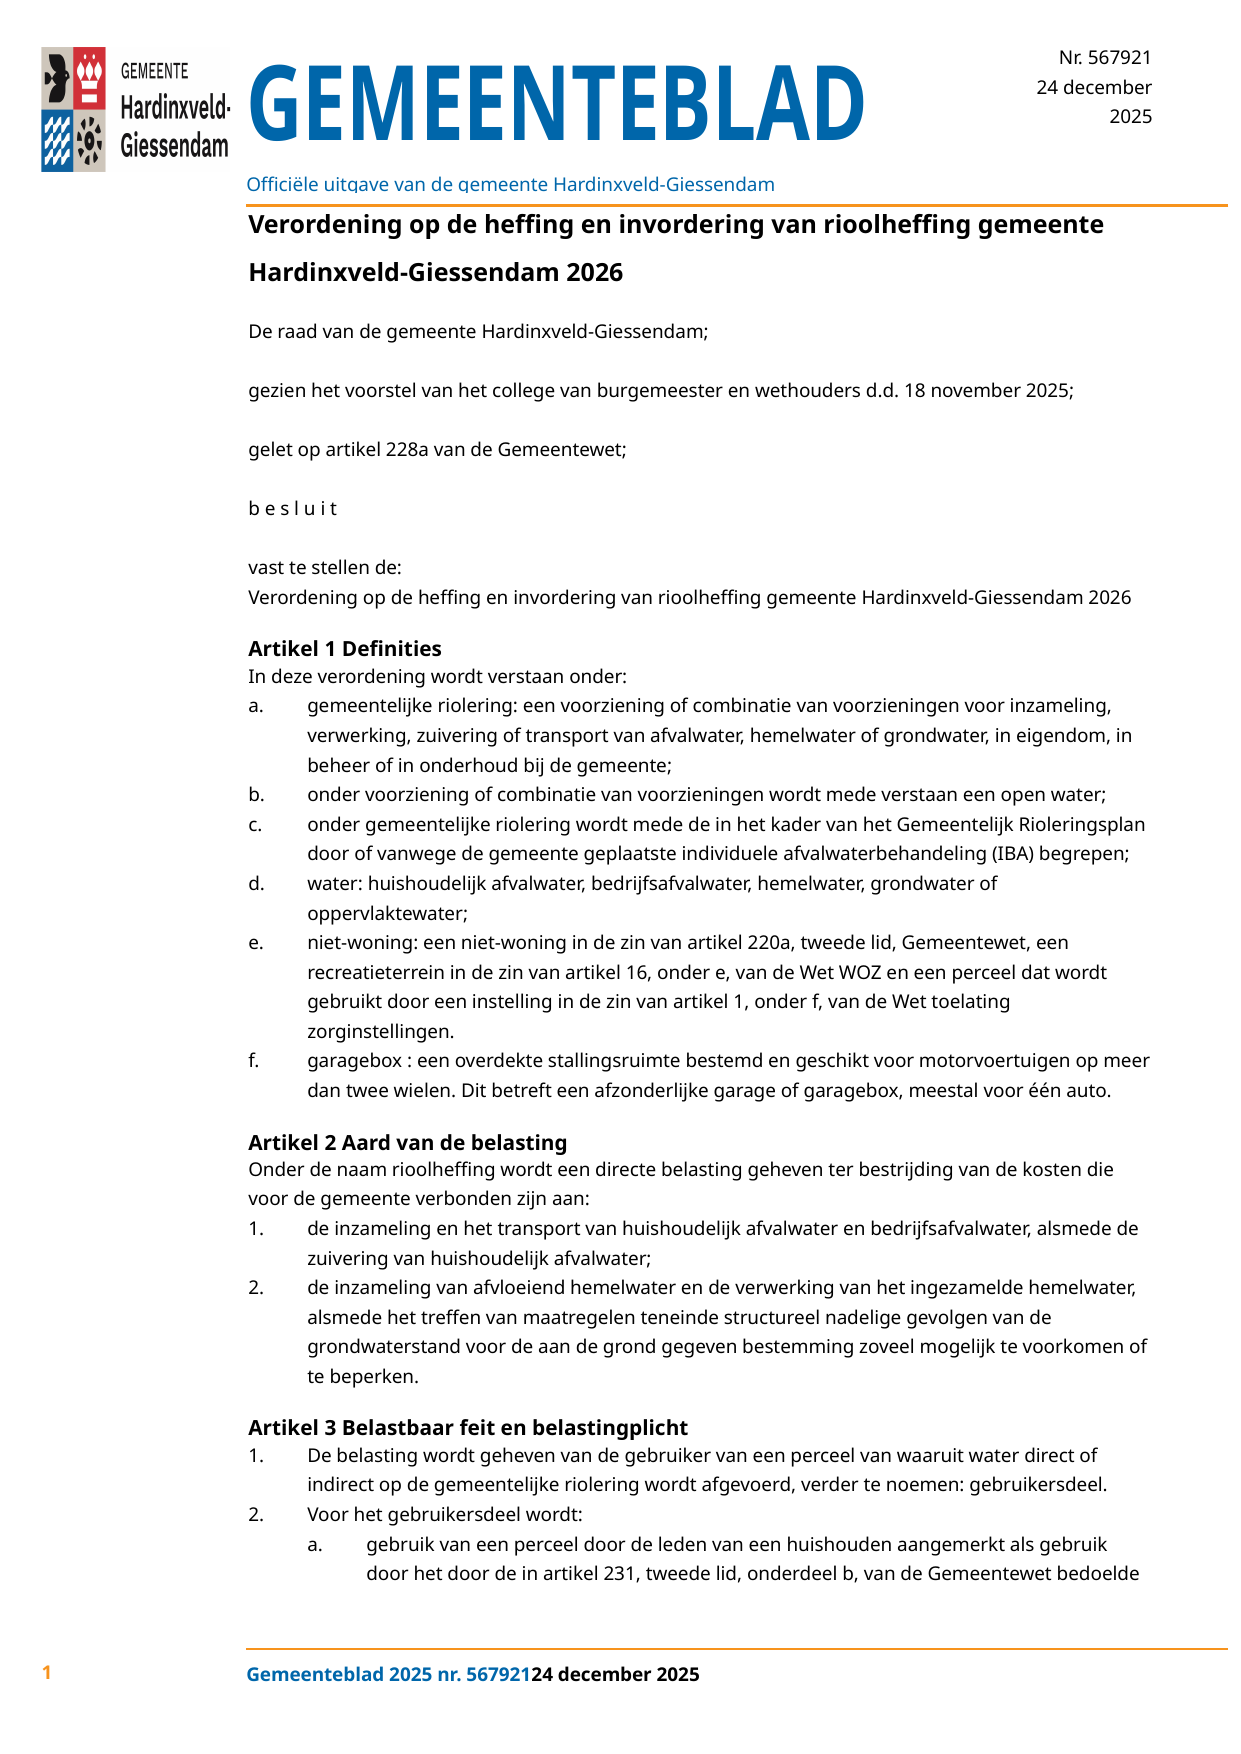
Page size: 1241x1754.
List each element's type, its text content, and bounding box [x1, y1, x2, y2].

list onder voorziening of combinatie van voorzieningen wordt mede verstaan een open water; [248, 781, 1152, 807]
text Artikel 3 Belastbaar feit en belastingplicht [248, 1413, 1152, 1442]
text Artikel 2 Aard van de belasting [248, 1128, 1152, 1156]
list water: huishoudelijk afvalwater, bedrijfsafvalwater, hemelwater, grondwater of oppervlaktewater; [248, 870, 1152, 925]
list De belasting wordt geheven van de gebruiker van een perceel van waaruit water direct of indirect op de gemeentelijke riolering wordt afgevoerd, verder te noemen: gebruikersdeel. [248, 1442, 1152, 1497]
text Artikel 1 Definities [248, 634, 1152, 663]
list Voor het gebruikersdeel wordt: [248, 1501, 1152, 1527]
text Onder de naam rioolheffing wordt een directe belasting geheven ter bestrijding van de kosten die voor de gemeente verbonden zijn aan: [248, 1156, 1152, 1211]
list niet-woning: een niet-woning in de zin van artikel 220a, tweede lid, Gemeentewet, een recreatieterrein in de zin van artikel 16, onder e, van de Wet WOZ en een perceel dat wordt gebruikt door een instelling in de zin van artikel 1, onder f, van de Wet toelating zorginstellingen. [248, 929, 1152, 1044]
picture [41, 47, 231, 172]
list onder gemeentelijke riolering wordt mede de in het kader van het Gemeentelijk Rioleringsplan door of vanwege de gemeente geplaatste individuele afvalwaterbehandeling (IBA) begrepen; [248, 811, 1152, 866]
list gemeentelijke riolering: een voorziening of combinatie van voorzieningen voor inzameling, verwerking, zuivering of transport van afvalwater, hemelwater of grondwater, in eigendom, in beheer of in onderhoud bij de gemeente; [248, 693, 1152, 777]
text De raad van de gemeente Hardinxveld-Giessendam; [248, 318, 1152, 344]
text b e s l u i t [248, 495, 1152, 521]
list de inzameling en het transport van huishoudelijk afvalwater en bedrijfsafvalwater, alsmede de zuivering van huishoudelijk afvalwater; [248, 1215, 1152, 1271]
text gelet op artikel 228a van de Gemeentewet; [248, 436, 1152, 462]
list garagebox : een overdekte stallingsruimte bestemd en geschikt voor motorvoertuigen op meer dan twee wielen. Dit betreft een afzonderlijke garage of garagebox, meestal voor één auto. [248, 1048, 1152, 1103]
text vast te stellen de: [248, 554, 1152, 580]
text Verordening op de heffing en invordering van rioolheffing gemeente Hardinxveld-Giessendam 2026 [248, 207, 1152, 288]
text In deze verordening wordt verstaan onder: [248, 663, 1152, 689]
list gebruik van een perceel door de leden van een huishouden aangemerkt als gebruik door het door de in artikel 231, tweede lid, onderdeel b, van de Gemeentewet bedoelde [307, 1531, 1152, 1586]
text Verordening op de heffing en invordering van rioolheffing gemeente Hardinxveld-Giessendam 2026 [248, 584, 1152, 610]
list de inzameling van afvloeiend hemelwater en de verwerking van het ingezamelde hemelwater, alsmede het treffen van maatregelen teneinde structureel nadelige gevolgen van de grondwaterstand voor de aan de grond gegeven bestemming zoveel mogelijk te voorkomen of te beperken. [248, 1274, 1152, 1389]
text gezien het voorstel van het college van burgemeester en wethouders d.d. 18 november 2025; [248, 377, 1152, 403]
